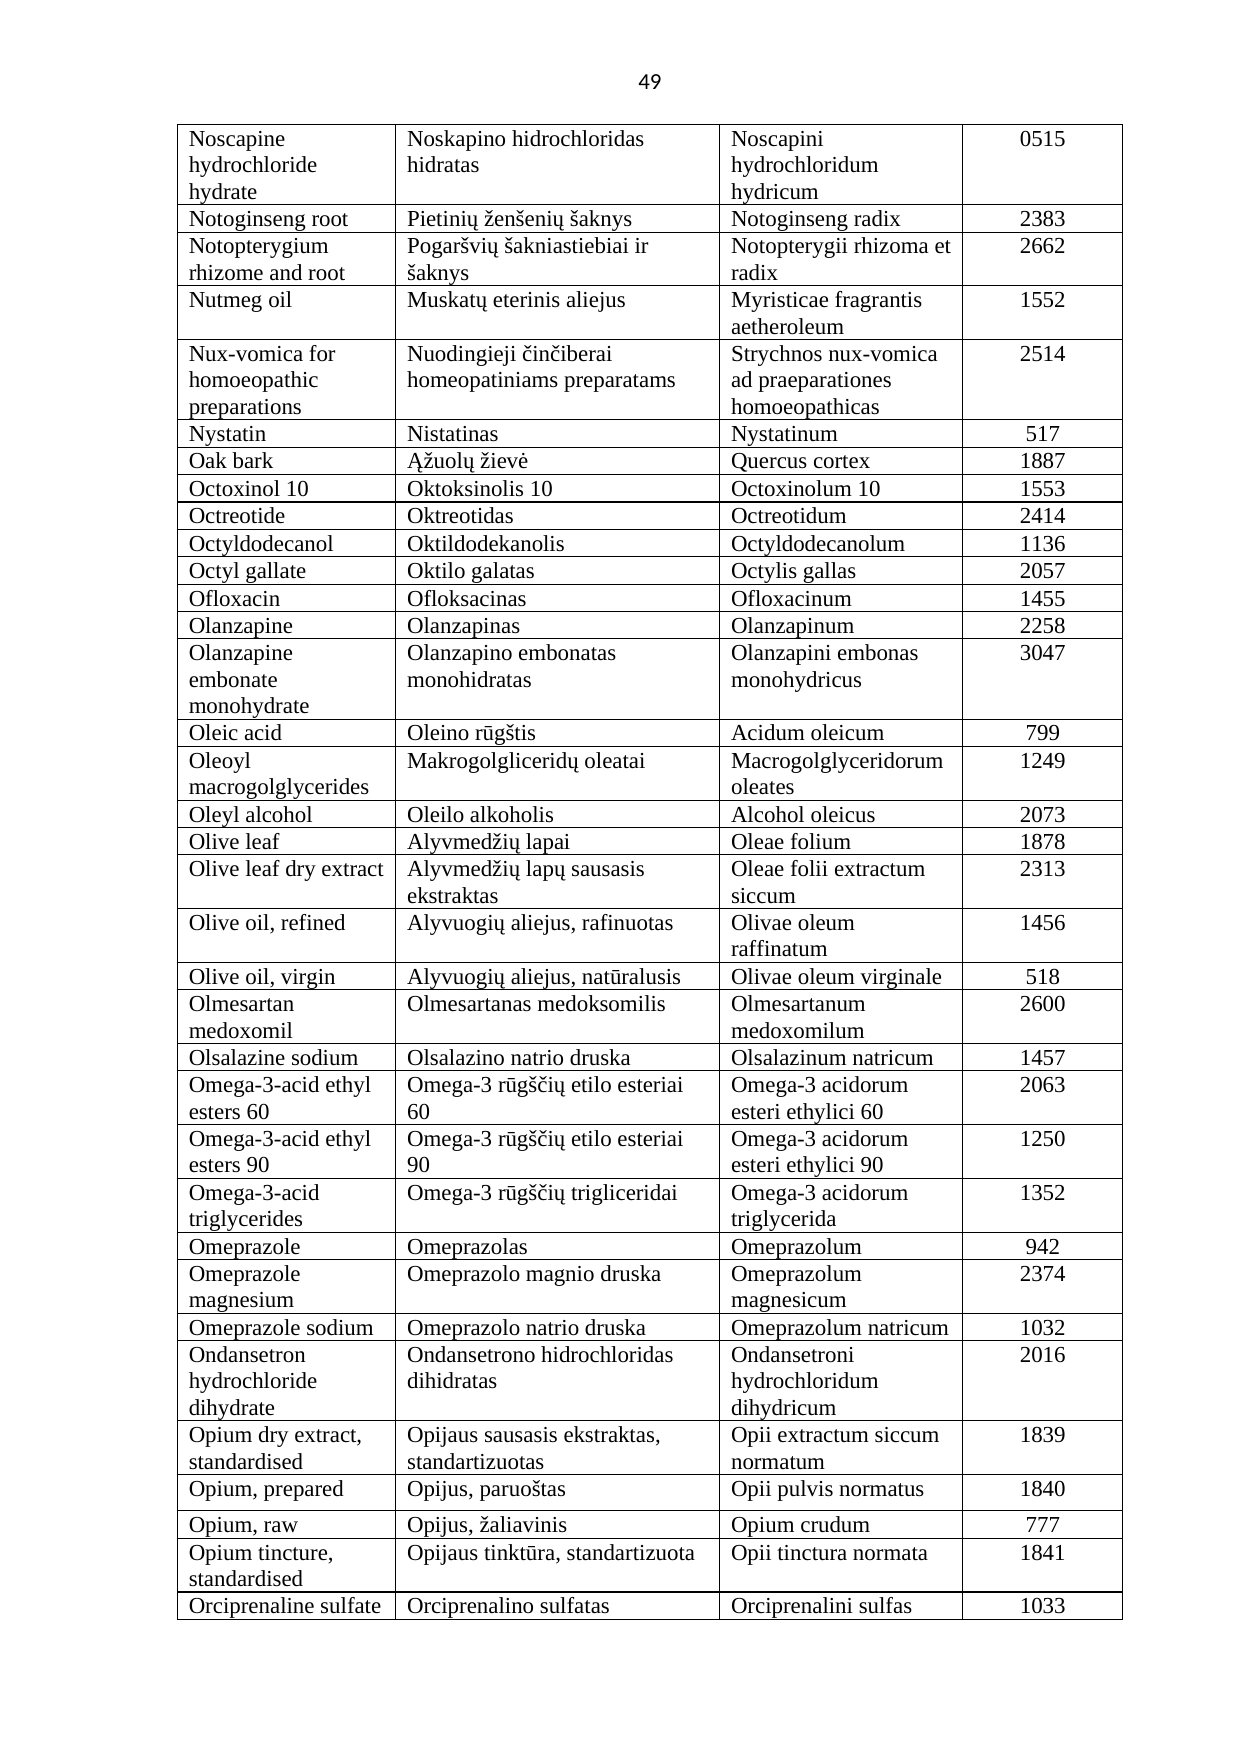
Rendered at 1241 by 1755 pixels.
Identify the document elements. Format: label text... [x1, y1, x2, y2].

table_cell Myristicae fragrantis aetheroleum [720, 286, 962, 339]
table_cell Orciprenaline sulfate [178, 1593, 395, 1619]
table_cell Notoginseng radix [720, 205, 962, 232]
table_cell Notopterygium rhizome and root [178, 233, 395, 285]
table_cell Opium, raw [178, 1511, 395, 1538]
table_cell 2313 [963, 855, 1122, 908]
table_cell 517 [963, 420, 1122, 447]
table_cell Omeprazole sodium [178, 1314, 395, 1340]
table_cell Alyvuogių aliejus, natūralusis [396, 963, 719, 989]
table_cell Omega-3 acidorum esteri ethylici 60 [720, 1071, 962, 1124]
table_cell 2383 [963, 205, 1122, 232]
table_cell 799 [963, 720, 1122, 746]
table_cell 1456 [963, 909, 1122, 962]
table_cell Oktilo galatas [396, 557, 719, 583]
table_cell Omeprazolum natricum [720, 1314, 962, 1340]
table_cell Omeprazolum magnesicum [720, 1260, 962, 1313]
table_cell Omega-3 rūgščių etilo esteriai 60 [396, 1071, 719, 1124]
table_cell Omeprazolo natrio druska [396, 1314, 719, 1340]
table_cell Omeprazolas [396, 1233, 719, 1259]
table_cell Nystatinum [720, 420, 962, 447]
table_cell Opijaus sausasis ekstraktas, standartizuotas [396, 1421, 719, 1474]
table_cell 2258 [963, 612, 1122, 638]
table_cell Olsalazino natrio druska [396, 1044, 719, 1070]
table_cell 2374 [963, 1260, 1122, 1313]
table_cell Olive leaf dry extract [178, 855, 395, 908]
table_cell Olanzapine embonate monohydrate [178, 639, 395, 718]
table_cell Omega-3 rūgščių trigliceridai [396, 1179, 719, 1232]
table_cell Oleino rūgštis [396, 720, 719, 746]
table_cell 1839 [963, 1421, 1122, 1474]
table_cell Muskatų eterinis aliejus [396, 286, 719, 339]
table_cell Orciprenalino sulfatas [396, 1593, 719, 1619]
table_cell 2600 [963, 990, 1122, 1043]
table_cell Omega-3 acidorum triglycerida [720, 1179, 962, 1232]
table_cell Noscapine hydrochloride hydrate [178, 125, 395, 204]
table_cell Octreotidum [720, 503, 962, 529]
table_cell Pogaršvių šakniastiebiai ir šaknys [396, 233, 719, 285]
table_cell Omega-3-acid triglycerides [178, 1179, 395, 1232]
table_cell Alcohol oleicus [720, 801, 962, 827]
table_cell Nystatin [178, 420, 395, 447]
table_cell 1553 [963, 475, 1122, 501]
table_cell Notoginseng root [178, 205, 395, 232]
table_cell Omega-3 rūgščių etilo esteriai 90 [396, 1125, 719, 1178]
table_cell Olive leaf [178, 828, 395, 854]
table_cell Nistatinas [396, 420, 719, 447]
table_cell 2073 [963, 801, 1122, 827]
table_cell 2057 [963, 557, 1122, 583]
table_cell Strychnos nux-vomica ad praeparationes homoeopathicas [720, 340, 962, 419]
table_cell Oktreotidas [396, 503, 719, 529]
table_cell Quercus cortex [720, 448, 962, 474]
table_cell Omeprazole magnesium [178, 1260, 395, 1313]
table_cell Olanzapinas [396, 612, 719, 638]
table_cell 1840 [963, 1475, 1122, 1510]
table_cell Ąžuolų žievė [396, 448, 719, 474]
table_cell 1552 [963, 286, 1122, 339]
table_cell Oleic acid [178, 720, 395, 746]
table_cell Ondansetron hydrochloride dihydrate [178, 1341, 395, 1420]
table_cell Olmesartanum medoxomilum [720, 990, 962, 1043]
table_cell 2016 [963, 1341, 1122, 1420]
table_cell Opii tinctura normata [720, 1539, 962, 1591]
table_cell Oleae folium [720, 828, 962, 854]
table_cell Oleoyl macrogolglycerides [178, 747, 395, 799]
table_cell Ondansetrono hidrochloridas dihidratas [396, 1341, 719, 1420]
table_cell Nutmeg oil [178, 286, 395, 339]
table_cell 518 [963, 963, 1122, 989]
table_cell Ofloksacinas [396, 585, 719, 611]
table_cell 1249 [963, 747, 1122, 799]
table_cell Olanzapino embonatas monohidratas [396, 639, 719, 718]
table_cell Octylis gallas [720, 557, 962, 583]
table_cell Olsalazine sodium [178, 1044, 395, 1070]
table_cell 1136 [963, 530, 1122, 556]
table_cell Acidum oleicum [720, 720, 962, 746]
table_cell Omega-3-acid ethyl esters 90 [178, 1125, 395, 1178]
table_cell 1455 [963, 585, 1122, 611]
table_cell Olsalazinum natricum [720, 1044, 962, 1070]
table_cell Olanzapinum [720, 612, 962, 638]
table_cell Olivae oleum virginale [720, 963, 962, 989]
table_cell Alyvmedžių lapai [396, 828, 719, 854]
table_cell Ofloxacin [178, 585, 395, 611]
table_cell 1841 [963, 1539, 1122, 1591]
table_cell 942 [963, 1233, 1122, 1259]
table_cell Opium, prepared [178, 1475, 395, 1510]
table_cell Nuodingieji činčiberai homeopatiniams preparatams [396, 340, 719, 419]
table_cell 1457 [963, 1044, 1122, 1070]
table_cell Olive oil, refined [178, 909, 395, 962]
table_cell 1887 [963, 448, 1122, 474]
table_cell Makrogolgliceridų oleatai [396, 747, 719, 799]
table_cell Opium crudum [720, 1511, 962, 1538]
table_cell Oleilo alkoholis [396, 801, 719, 827]
table_cell 1032 [963, 1314, 1122, 1340]
table_cell Alyvuogių aliejus, rafinuotas [396, 909, 719, 962]
table_cell Pietinių ženšenių šaknys [396, 205, 719, 232]
table_cell Opijaus tinktūra, standartizuota [396, 1539, 719, 1591]
table_cell 3047 [963, 639, 1122, 718]
table_cell 1878 [963, 828, 1122, 854]
table_cell Olivae oleum raffinatum [720, 909, 962, 962]
table_cell Omega-3 acidorum esteri ethylici 90 [720, 1125, 962, 1178]
table_cell 1033 [963, 1593, 1122, 1619]
table_cell Macrogolglyceridorum oleates [720, 747, 962, 799]
table_cell Omeprazolo magnio druska [396, 1260, 719, 1313]
table_cell 2414 [963, 503, 1122, 529]
table_cell Oktildodekanolis [396, 530, 719, 556]
table_cell Octoxinolum 10 [720, 475, 962, 501]
table_cell 2514 [963, 340, 1122, 419]
table_cell Opii extractum siccum normatum [720, 1421, 962, 1474]
table_cell Opium dry extract, standardised [178, 1421, 395, 1474]
table_cell Oak bark [178, 448, 395, 474]
table_cell Olanzapini embonas monohydricus [720, 639, 962, 718]
table_cell Opium tincture, standardised [178, 1539, 395, 1591]
table_cell Ofloxacinum [720, 585, 962, 611]
table_cell 1250 [963, 1125, 1122, 1178]
table_cell Olive oil, virgin [178, 963, 395, 989]
table_cell 1352 [963, 1179, 1122, 1232]
table_cell Orciprenalini sulfas [720, 1593, 962, 1619]
table_cell Oktoksinolis 10 [396, 475, 719, 501]
table_cell Notopterygii rhizoma et radix [720, 233, 962, 285]
table_cell Opijus, paruoštas [396, 1475, 719, 1510]
table_cell Ondansetroni hydrochloridum dihydricum [720, 1341, 962, 1420]
table_cell Omeprazolum [720, 1233, 962, 1259]
table_cell Nux-vomica for homoeopathic preparations [178, 340, 395, 419]
table_cell Olmesartanas medoksomilis [396, 990, 719, 1043]
table_cell 2662 [963, 233, 1122, 285]
table_cell Opii pulvis normatus [720, 1475, 962, 1510]
table_cell Opijus, žaliavinis [396, 1511, 719, 1538]
table_cell Omega-3-acid ethyl esters 60 [178, 1071, 395, 1124]
table_cell 2063 [963, 1071, 1122, 1124]
table_cell Alyvmedžių lapų sausasis ekstraktas [396, 855, 719, 908]
table_cell Noskapino hidrochloridas hidratas [396, 125, 719, 204]
table_cell Octyldodecanol [178, 530, 395, 556]
table_cell Octyldodecanolum [720, 530, 962, 556]
table_cell Oleae folii extractum siccum [720, 855, 962, 908]
table_cell 777 [963, 1511, 1122, 1538]
table_cell Octoxinol 10 [178, 475, 395, 501]
table_cell Omeprazole [178, 1233, 395, 1259]
table_cell 0515 [963, 125, 1122, 204]
table_cell Oleyl alcohol [178, 801, 395, 827]
table_cell Octreotide [178, 503, 395, 529]
table_cell Octyl gallate [178, 557, 395, 583]
table_cell Noscapini hydrochloridum hydricum [720, 125, 962, 204]
table_cell Olmesartan medoxomil [178, 990, 395, 1043]
table_cell Olanzapine [178, 612, 395, 638]
